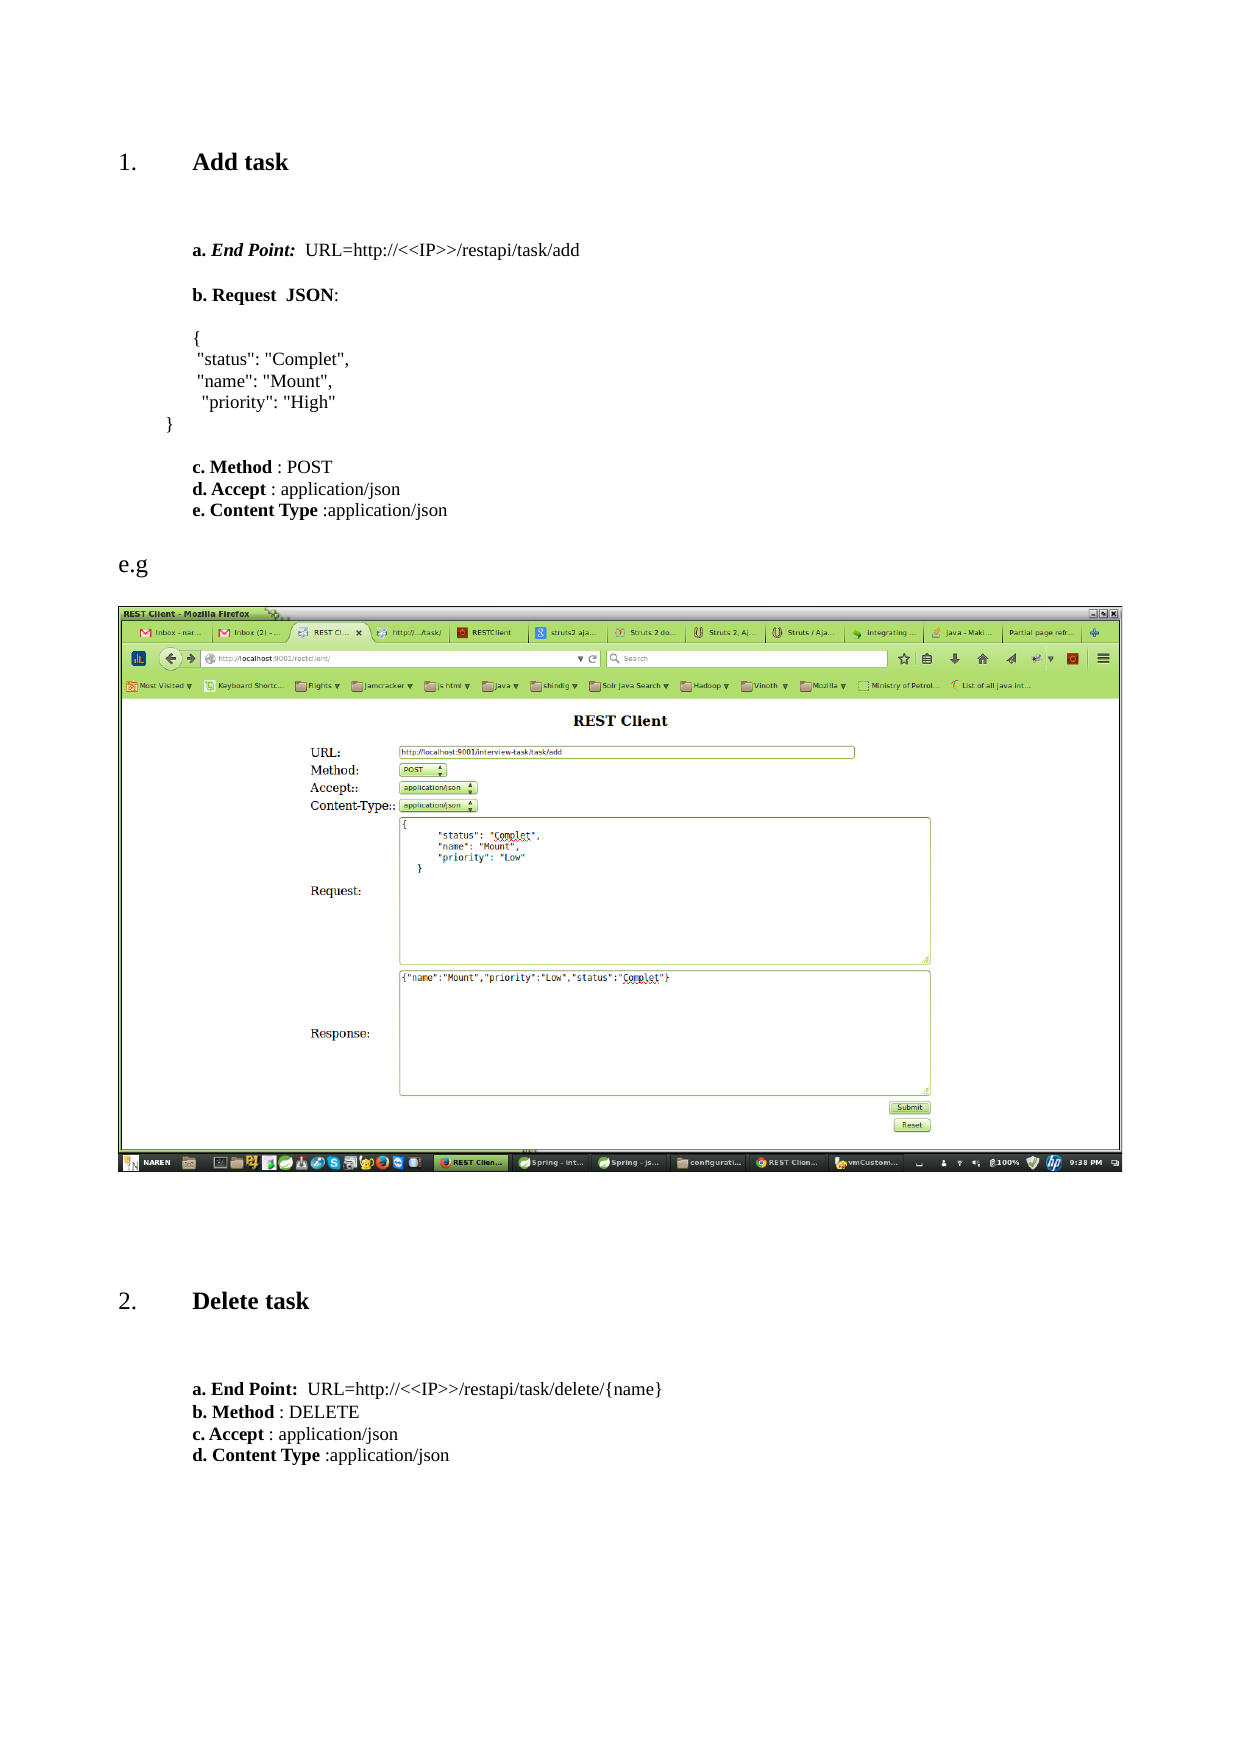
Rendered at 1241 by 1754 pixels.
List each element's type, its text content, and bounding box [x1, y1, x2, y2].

text c. Method : POST [118, 456, 1122, 477]
text 2. Delete task [118, 1286, 1122, 1315]
text a. End Point: URL=http://<<IP>>/restapi/task/delete/{name} [118, 1372, 1122, 1401]
text "status": "Complet", [118, 348, 1122, 370]
text b. Request JSON: [118, 283, 1122, 305]
text "name": "Mount", [118, 370, 1122, 391]
text { [118, 327, 1122, 348]
picture [118, 606, 1123, 1172]
text a. End Point: URL=http://<<IP>>/restapi/task/add [118, 233, 1122, 262]
text d. Content Type :application/json [118, 1444, 1122, 1466]
text 1. Add task [118, 147, 1122, 176]
text } [118, 413, 1122, 434]
text e.g [118, 549, 1122, 578]
text d. Accept : application/json [118, 477, 1122, 499]
text c. Accept : application/json [118, 1423, 1122, 1444]
text e. Content Type :application/json [118, 499, 1122, 521]
text "priority": "High" [118, 391, 1122, 413]
text b. Method : DELETE [118, 1401, 1122, 1423]
